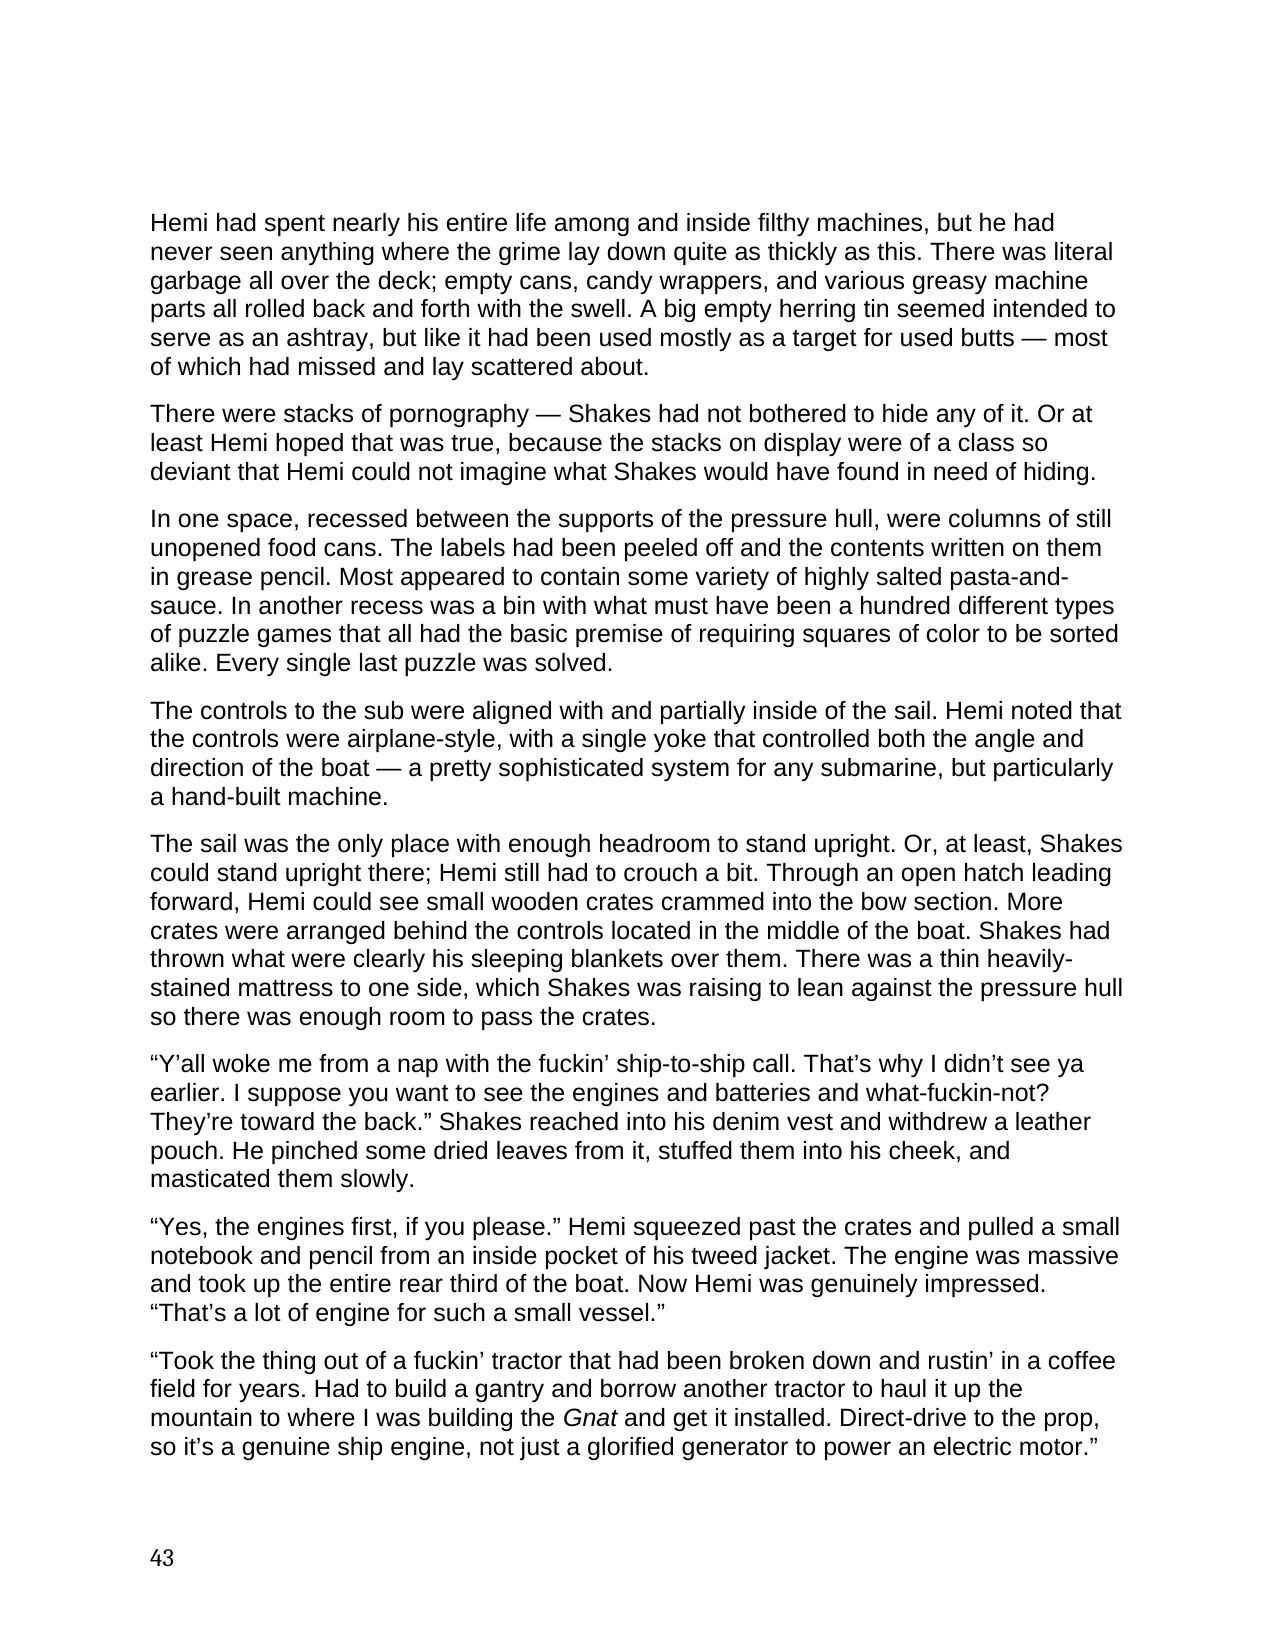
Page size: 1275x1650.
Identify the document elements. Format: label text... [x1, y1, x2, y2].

text The sail was the only place with enough headroom to stand upright. Or, at least, Shakes could stand upright there; Hemi still had to crouch a bit. Through an open hatch leading forward, Hemi could see small wooden crates crammed into the bow section. More crates were arranged behind the controls located in the middle of the boat. Shakes had thrown what were clearly his sleeping blankets over them. There was a thin heavily-stained mattress to one side, which Shakes was raising to lean against the pressure hull so there was enough room to pass the crates. [150, 829, 1125, 1031]
text In one space, recessed between the supports of the pressure hull, were columns of still unopened food cans. The labels had been peeled off and the contents written on them in grease pencil. Most appeared to contain some variety of highly salted pasta-and-sauce. In another recess was a bin with what must have been a hundred different types of puzzle games that all had the basic premise of requiring squares of color to be sorted alike. Every single last puzzle was solved. [150, 504, 1125, 677]
text “Yes, the engines first, if you please.” Hemi squeezed past the crates and pulled a small notebook and pencil from an inside pocket of his tweed jacket. The engine was massive and took up the entire rear third of the boat. Now Hemi was genuinely impressed. “That’s a lot of engine for such a small vessel.” [150, 1212, 1125, 1327]
text The controls to the sub were aligned with and partially inside of the sail. Hemi noted that the controls were airplane-style, with a single yoke that controlled both the angle and direction of the boat — a pretty sophisticated system for any submarine, but particularly a hand-built machine. [150, 696, 1125, 811]
text Hemi had spent nearly his entire life among and inside filthy machines, but he had never seen anything where the grime lay down quite as thickly as this. There was literal garbage all over the deck; empty cans, candy wrappers, and various greasy machine parts all rolled back and forth with the swell. A big empty herring tin seemed intended to serve as an ashtray, but like it had been used mostly as a target for used butts — most of which had missed and lay scattered about. [150, 208, 1125, 381]
text There were stacks of pornography — Shakes had not bothered to hide any of it. Or at least Hemi hoped that was true, because the stacks on display were of a class so deviant that Hemi could not imagine what Shakes would have found in need of hiding. [150, 399, 1125, 486]
text “Y’all woke me from a nap with the fuckin’ ship-to-ship call. That’s why I didn’t see ya earlier. I suppose you want to see the engines and batteries and what-fuckin-not? They’re toward the back.” Shakes reached into his denim vest and withdrew a leather pouch. He pinched some dried leaves from it, stuffed them into his cheek, and masticated them slowly. [150, 1049, 1125, 1193]
text “Took the thing out of a fuckin’ tractor that had been broken down and rustin’ in a coffee field for years. Had to build a gantry and borrow another tractor to haul it up the mountain to where I was building the Gnat and get it installed. Direct-drive to the prop, so it’s a genuine ship engine, not just a glorified generator to power an electric motor.” [150, 1346, 1125, 1461]
